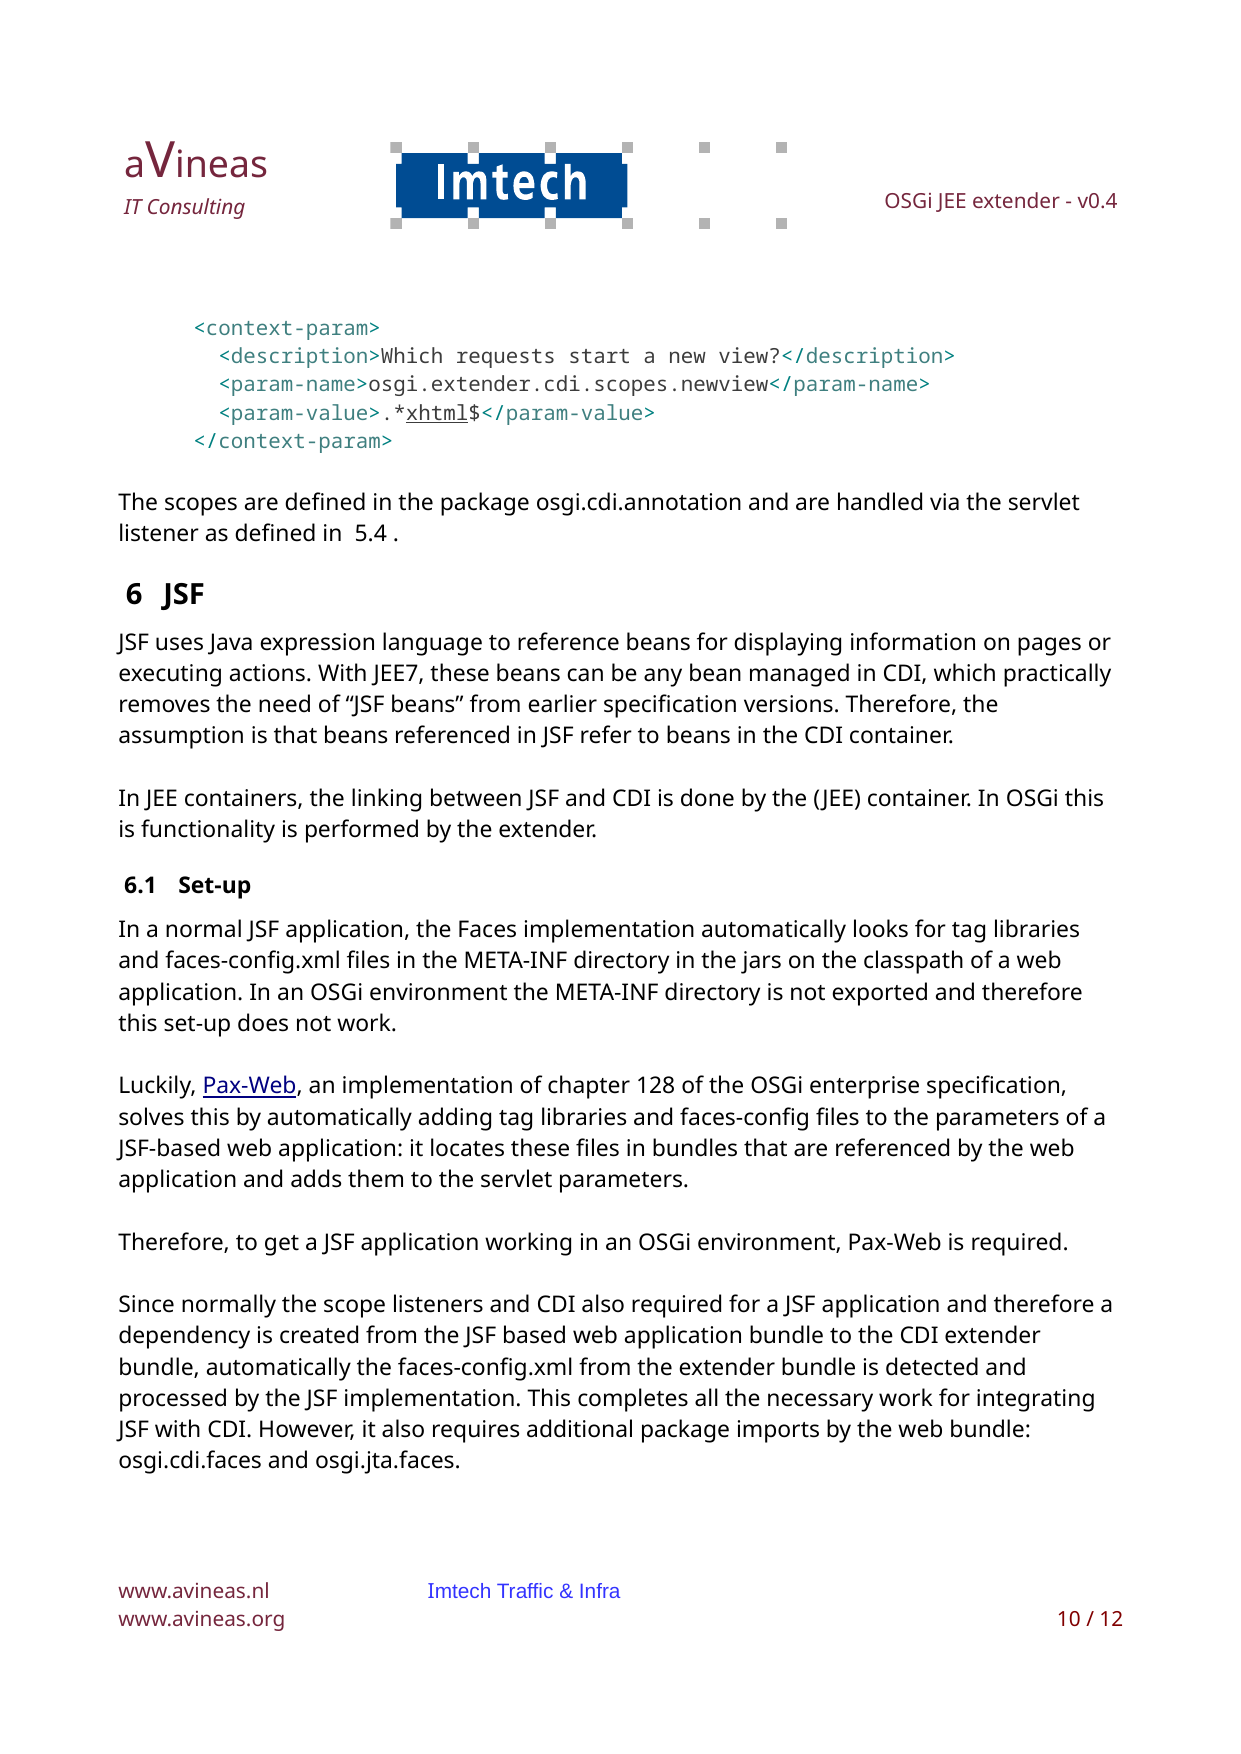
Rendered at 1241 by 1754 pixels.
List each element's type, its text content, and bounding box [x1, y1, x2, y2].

list <context-param> [156, 313, 1122, 341]
text Since normally the scope listeners and CDI also required for a JSF application and therefore a dependency is created from the JSF based web application bundle to the CDI extender bundle, automatically the faces-config.xml from the extender bundle is detected and processed by the JSF implementation. This completes all the necessary work for integrating JSF with CDI. However, it also requires additional package imports by the web bundle: osgi.cdi.faces and osgi.jta.faces. [118, 1288, 1122, 1476]
text The scopes are defined in the package osgi.cdi.annotation and are handled via the servlet listener as defined in 5.4. [118, 486, 1122, 548]
text JSF uses Java expression language to reference beans for displaying information on pages or executing actions. With JEE7, these beans can be any bean managed in CDI, which practically removes the need of “JSF beans” from earlier specification versions. Therefore, the assumption is that beans referenced in JSF refer to beans in the CDI container. [118, 626, 1122, 751]
text Therefore, to get a JSF application working in an OSGi environment, Pax-Web is required. [118, 1226, 1122, 1257]
text Luckily, Pax-Web, an implementation of chapter 128 of the OSGi enterprise specification, solves this by automatically adding tag libraries and faces-config files to the parameters of a JSF-based web application: it locates these files in bundles that are referenced by the web application and adds them to the servlet parameters. [118, 1069, 1122, 1194]
text In a normal JSF application, the Faces implementation automatically looks for tag libraries and faces-config.xml files in the META-INF directory in the jars on the classpath of a web application. In an OSGi environment the META-INF directory is not exported and therefore this set-up does not work. [118, 913, 1122, 1038]
subtitle Set-up [118, 869, 1122, 901]
subtitle JSF [118, 573, 1122, 613]
text <description>Which requests start a new view?</description> <param-name>osgi.extender.cdi.scopes.newview</param-name> [118, 341, 1122, 398]
text </context-param> [118, 426, 1122, 455]
text In JEE containers, the linking between JSF and CDI is done by the (JEE) container. In OSGi this is functionality is performed by the extender. [118, 782, 1122, 844]
text <param-value>.*xhtml$</param-value> [118, 398, 1122, 426]
